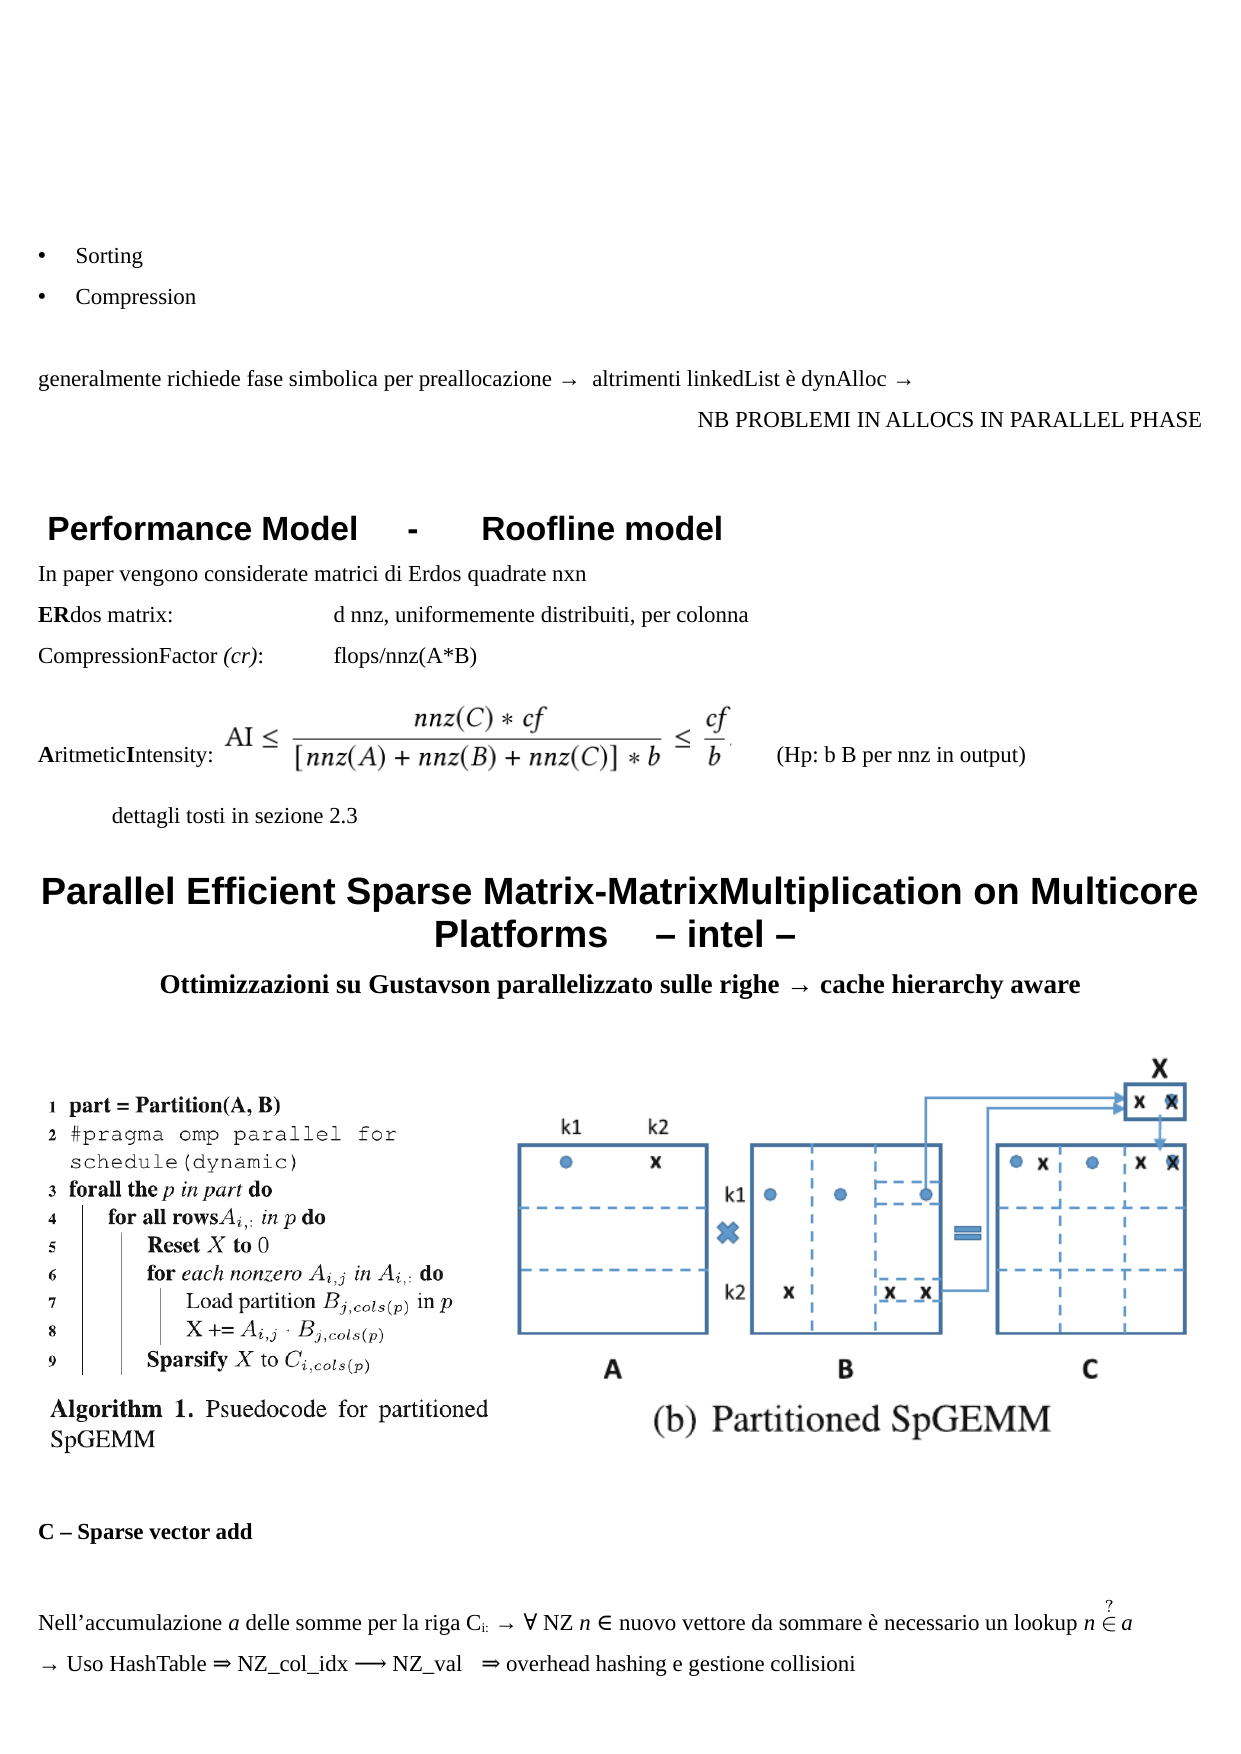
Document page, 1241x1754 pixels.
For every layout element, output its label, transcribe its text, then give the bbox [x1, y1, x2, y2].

text dettagli tosti in sezione 2.3 [38, 803, 1202, 829]
text generalmente richiede fase simbolica per preallocazione → altrimenti linkedList è dynAlloc → [38, 365, 1202, 392]
picture [45, 1055, 1196, 1463]
text NB PROBLEMI IN ALLOCS IN PARALLEL PHASE [38, 406, 1202, 433]
text In paper vengono considerate matrici di Erdos quadrate nxn [38, 560, 1202, 586]
picture [213, 682, 732, 788]
text → Uso HashTable ⇒ NZ_col_idx ⟶ NZ_val ⇒ overhead hashing e gestione collisioni [38, 1650, 1202, 1676]
subtitle Performance Model - Roofline model [38, 509, 1202, 548]
text (Hp: b B per nnz in output) [732, 683, 1202, 788]
text ERdos matrix: d nnz, uniformemente distribuiti, per colonna [38, 601, 1202, 627]
text Ottimizzazioni su Gustavson parallelizzato sulle righe → cache hierarchy aware [38, 968, 1202, 999]
text AritmeticIntensity: [38, 683, 213, 788]
text CompressionFactor (cr): flops/nnz(A*B) [38, 642, 1202, 668]
text C – Sparse vector add [38, 1518, 1202, 1544]
subtitle Parallel Efficient Sparse Matrix-MatrixMultiplication on Multicore Platforms – intel – [38, 868, 1202, 956]
list Compression [38, 283, 1202, 310]
list Sorting [38, 242, 1202, 269]
text Nell’accumulazione a delle somme per la riga Ci: → ∀ NZ n ∈ nuovo vettore da sommare è necessario un lookup n a [38, 1600, 1202, 1636]
